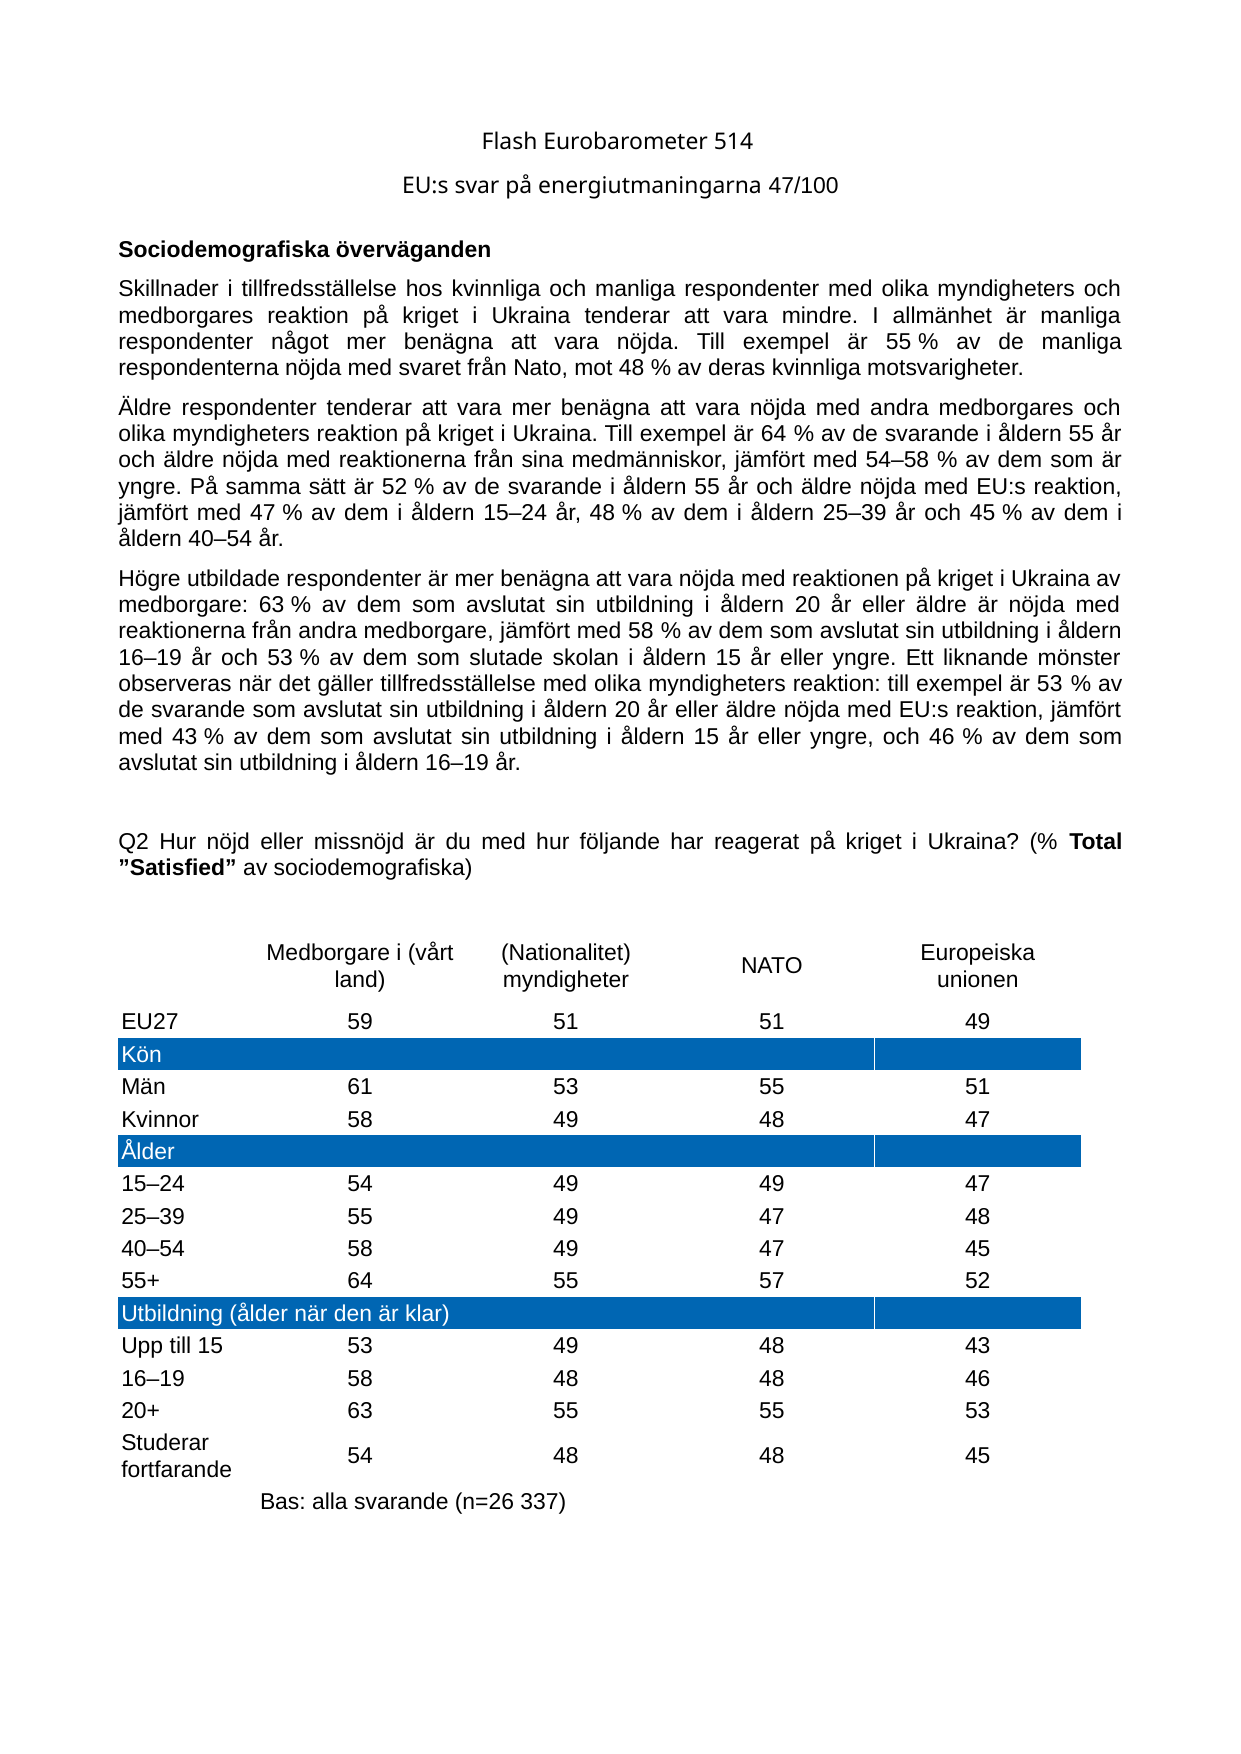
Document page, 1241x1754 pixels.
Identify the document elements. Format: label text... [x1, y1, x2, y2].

table_cell 55 [463, 1265, 669, 1297]
table_cell Bas: alla svarande (n=26 337) [257, 1485, 874, 1517]
table_cell 25–39 [118, 1200, 257, 1232]
table_cell 47 [875, 1167, 1081, 1200]
table_cell 47 [669, 1200, 874, 1232]
table_cell 55 [669, 1394, 874, 1426]
text Skillnader i tillfredsställelse hos kvinnliga och manliga respondenter med olika myndigheters och medborgares reaktion på kriget i Ukraina tenderar att vara mindre. I allmänhet är manliga respondenter något mer benägna att vara nöjda. Till exempel är 55 % av de manliga respondenterna nöjda med svaret från Nato, mot 48 % av deras kvinnliga motsvarigheter. [118, 275, 1122, 381]
text Sociodemografiska överväganden [118, 236, 1122, 262]
table_cell 58 [257, 1362, 463, 1394]
table_cell 51 [463, 1005, 669, 1038]
table_cell 52 [875, 1265, 1081, 1297]
table_cell 53 [257, 1329, 463, 1362]
table_cell 57 [669, 1265, 874, 1297]
table_cell 49 [463, 1232, 669, 1264]
table_cell 48 [463, 1426, 669, 1485]
table_cell 48 [669, 1103, 874, 1135]
table_cell 48 [463, 1362, 669, 1394]
table_cell [875, 1297, 1081, 1329]
table_cell 64 [257, 1265, 463, 1297]
table_cell Upp till 15 [118, 1329, 257, 1362]
table_cell [875, 1038, 1081, 1070]
table_header Europeiska unionen [875, 926, 1081, 1005]
table_cell 49 [669, 1167, 874, 1200]
table_cell 53 [875, 1394, 1081, 1426]
table_header (Nationalitet) myndigheter [463, 926, 669, 1005]
table_cell [875, 1485, 1081, 1517]
table_cell 54 [257, 1426, 463, 1485]
table_cell [463, 1038, 669, 1070]
table_cell 49 [875, 1005, 1081, 1038]
table_cell [257, 1038, 463, 1070]
text Äldre respondenter tenderar att vara mer benägna att vara nöjda med andra medborgares och olika myndigheters reaktion på kriget i Ukraina. Till exempel är 64 % av de svarande i åldern 55 år och äldre nöjda med reaktionerna från sina medmänniskor, jämfört med 54–58 % av dem som är yngre. På samma sätt är 52 % av de svarande i åldern 55 år och äldre nöjda med EU:s reaktion, jämfört med 47 % av dem i åldern 15–24 år, 48 % av dem i åldern 25–39 år och 45 % av dem i åldern 40–54 år. [118, 393, 1122, 552]
table_cell 55 [257, 1200, 463, 1232]
table_cell Kön [118, 1038, 257, 1070]
table_cell Män [118, 1070, 257, 1102]
table_cell [875, 1135, 1081, 1167]
table_cell 47 [669, 1232, 874, 1264]
table_cell Studerar fortfarande [118, 1426, 257, 1485]
table_cell 55 [669, 1070, 874, 1102]
table_cell [257, 1135, 463, 1167]
table_cell 15–24 [118, 1167, 257, 1200]
table_header Medborgare i (vårt land) [257, 926, 463, 1005]
table_cell 48 [669, 1426, 874, 1485]
table_cell 58 [257, 1103, 463, 1135]
table_cell 54 [257, 1167, 463, 1200]
table_cell 58 [257, 1232, 463, 1264]
table_cell 49 [463, 1167, 669, 1200]
table_cell [669, 1038, 874, 1070]
table_cell 55 [463, 1394, 669, 1426]
table_cell 48 [875, 1200, 1081, 1232]
table_cell 20+ [118, 1394, 257, 1426]
table_cell 40–54 [118, 1232, 257, 1264]
table_cell 43 [875, 1329, 1081, 1362]
table_cell 53 [463, 1070, 669, 1102]
table_cell [118, 1485, 257, 1517]
table_cell 48 [669, 1329, 874, 1362]
table_cell 45 [875, 1426, 1081, 1485]
table_cell 63 [257, 1394, 463, 1426]
table_header [118, 926, 257, 1005]
table_cell 46 [875, 1362, 1081, 1394]
table_cell EU27 [118, 1005, 257, 1038]
text Högre utbildade respondenter är mer benägna att vara nöjda med reaktionen på kriget i Ukraina av medborgare: 63 % av dem som avslutat sin utbildning i åldern 20 år eller äldre är nöjda med reaktionerna från andra medborgare, jämfört med 58 % av dem som avslutat sin utbildning i åldern 16–19 år och 53 % av dem som slutade skolan i åldern 15 år eller yngre. Ett liknande mönster observeras när det gäller tillfredsställelse med olika myndigheters reaktion: till exempel är 53 % av de svarande som avslutat sin utbildning i åldern 20 år eller äldre nöjda med EU:s reaktion, jämfört med 43 % av dem som avslutat sin utbildning i åldern 15 år eller yngre, och 46 % av dem som avslutat sin utbildning i åldern 16–19 år. [118, 564, 1122, 775]
table_cell 48 [669, 1362, 874, 1394]
table_cell [669, 1297, 874, 1329]
table_cell 49 [463, 1329, 669, 1362]
table_header NATO [669, 926, 874, 1005]
table_cell Utbildning (ålder när den är klar) [118, 1297, 669, 1329]
table_cell Kvinnor [118, 1103, 257, 1135]
table_cell [669, 1135, 874, 1167]
table_cell Ålder [118, 1135, 257, 1167]
table_cell 61 [257, 1070, 463, 1102]
table_cell 55+ [118, 1265, 257, 1297]
table_cell 16–19 [118, 1362, 257, 1394]
table_cell 49 [463, 1103, 669, 1135]
table_cell 49 [463, 1200, 669, 1232]
table_cell 47 [875, 1103, 1081, 1135]
table_cell 51 [875, 1070, 1081, 1102]
table_cell 51 [669, 1005, 874, 1038]
table_cell 45 [875, 1232, 1081, 1264]
table_cell 59 [257, 1005, 463, 1038]
table_cell [463, 1135, 669, 1167]
text Q2 Hur nöjd eller missnöjd är du med hur följande har reagerat på kriget i Ukraina? (% Total ”Satisfied” av sociodemografiska) [118, 828, 1122, 880]
